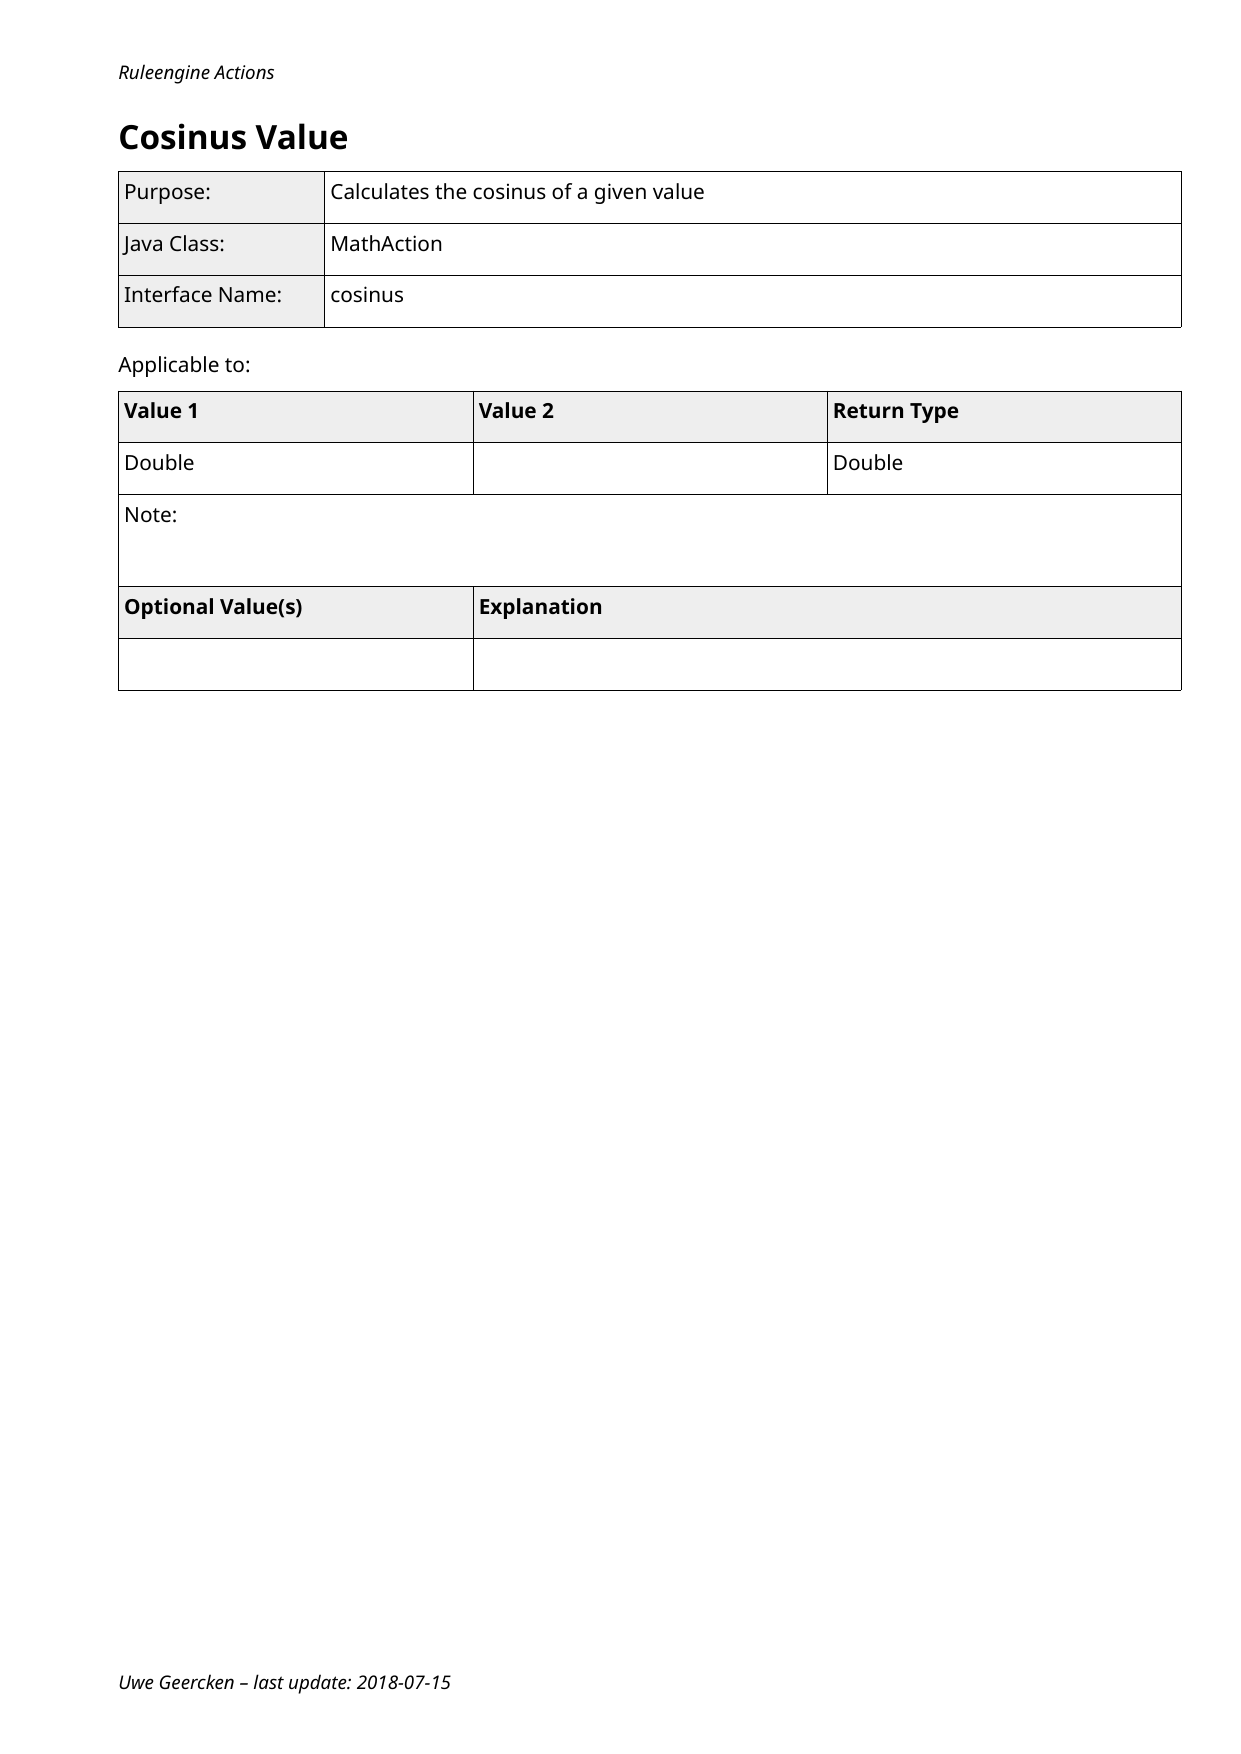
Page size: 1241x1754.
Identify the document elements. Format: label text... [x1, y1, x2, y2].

table_cell [474, 639, 1181, 689]
table_cell Double [828, 443, 1181, 494]
table_cell [474, 443, 827, 494]
text Applicable to: [118, 350, 1181, 379]
table_header Purpose: [119, 172, 324, 223]
table_header Calculates the cosinus of a given value [325, 172, 1181, 223]
table_header Value 2 [474, 392, 827, 442]
table_cell Java Class: [119, 224, 324, 275]
table_cell Interface Name: [119, 276, 324, 327]
table_cell Explanation [474, 587, 1181, 638]
table_cell MathAction [325, 224, 1181, 275]
table_cell Optional Value(s) [119, 587, 473, 638]
text Cosinus Value [118, 114, 1181, 159]
table_cell [119, 639, 473, 689]
table_header Value 1 [119, 392, 473, 442]
table_cell cosinus [325, 276, 1181, 327]
table_cell Double [119, 443, 473, 494]
table_header Return Type [828, 392, 1181, 442]
table_cell Note: [119, 495, 1181, 586]
